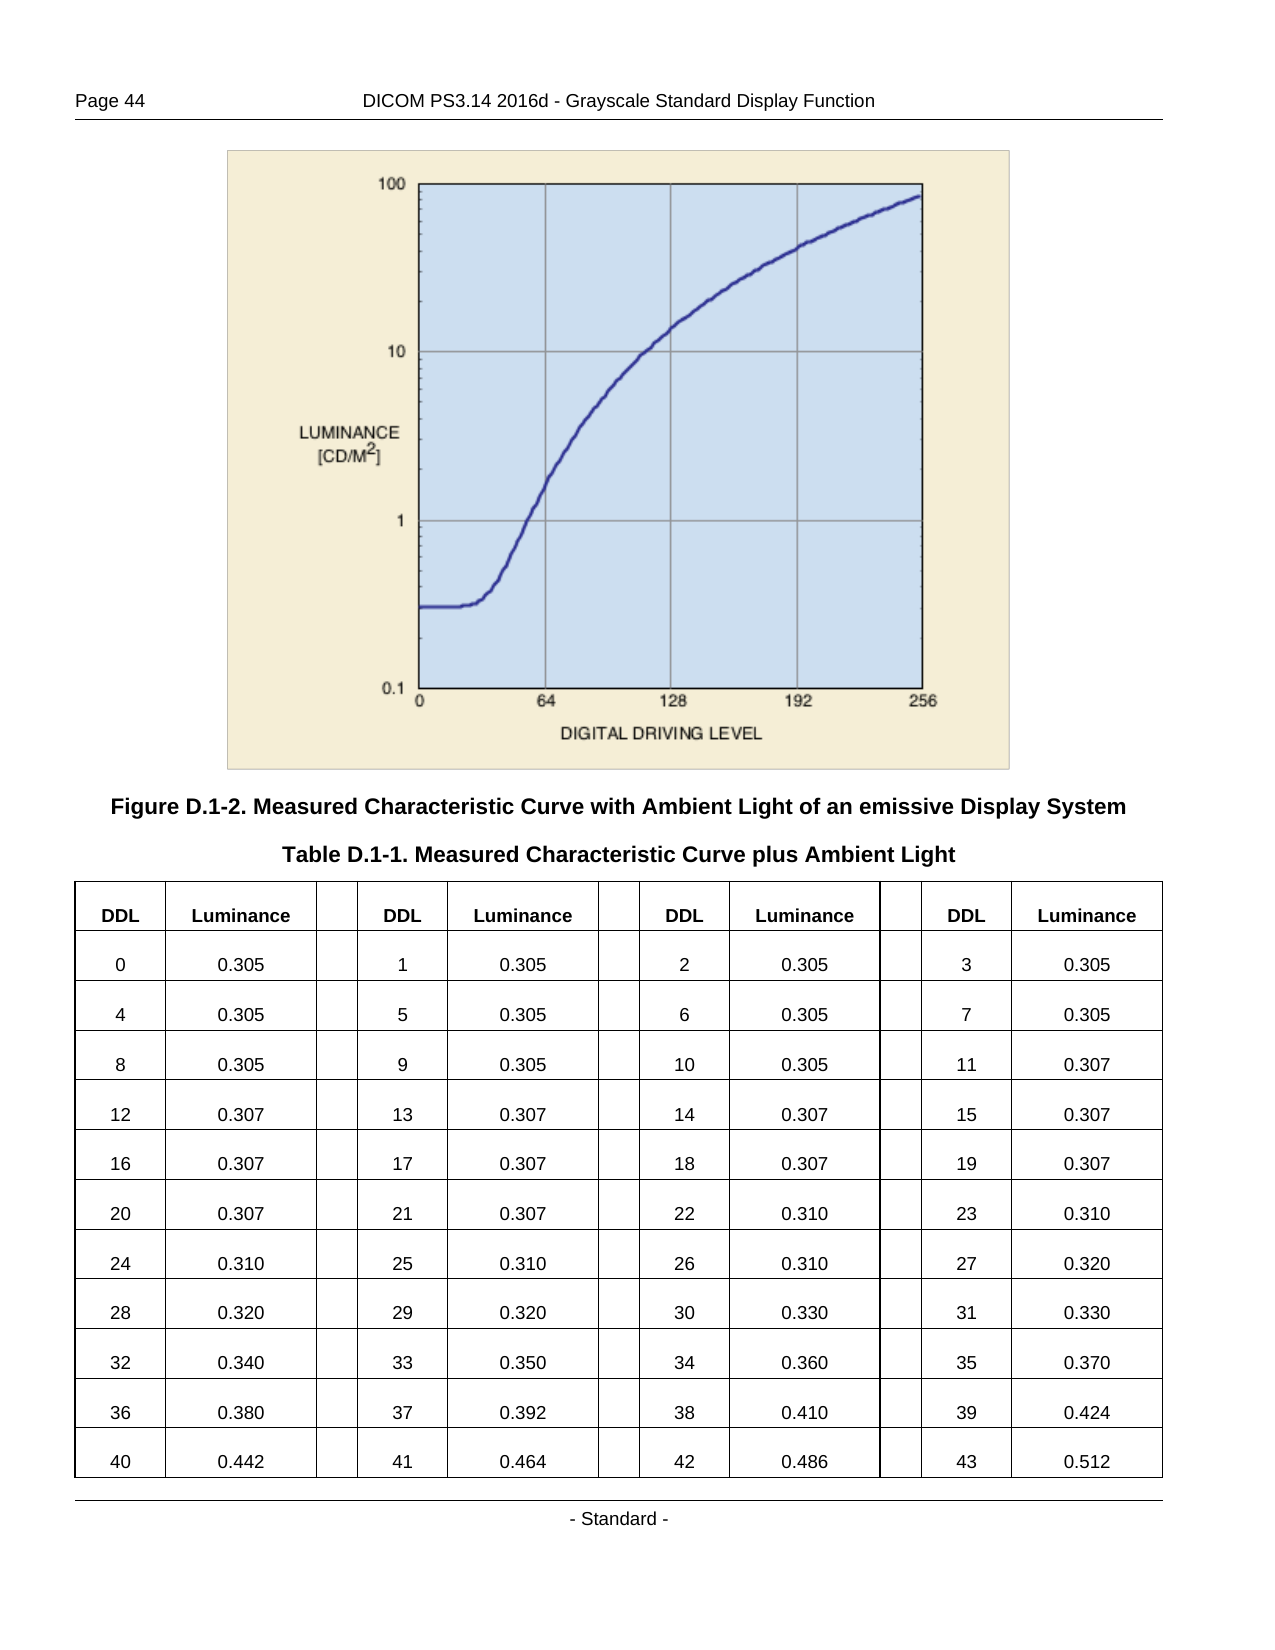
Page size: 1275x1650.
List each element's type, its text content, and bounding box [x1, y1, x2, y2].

table_cell 25 [358, 1230, 447, 1278]
table_cell 38 [640, 1379, 729, 1427]
table_cell 5 [358, 981, 447, 1030]
table_cell 0.305 [1012, 931, 1162, 980]
table_cell [881, 1428, 921, 1477]
table_cell 2 [640, 931, 729, 980]
table_cell 0.310 [730, 1180, 879, 1228]
table_cell [881, 1230, 921, 1278]
table_cell [317, 981, 357, 1030]
table_cell [599, 1031, 639, 1079]
table_cell 41 [358, 1428, 447, 1477]
table_cell 1 [358, 931, 447, 980]
table_cell 0.305 [166, 981, 316, 1030]
table_cell 0.370 [1012, 1329, 1162, 1377]
table_cell [599, 1279, 639, 1328]
table_header [599, 882, 639, 930]
table_cell 33 [358, 1329, 447, 1377]
table_cell [599, 981, 639, 1030]
table_cell [599, 1130, 639, 1179]
table_cell 0.305 [448, 1031, 598, 1079]
table_cell [599, 1329, 639, 1377]
table_cell 0 [76, 931, 165, 980]
table_cell [317, 1428, 357, 1477]
table_cell 30 [640, 1279, 729, 1328]
table_cell 0.307 [448, 1180, 598, 1228]
table_cell [317, 1329, 357, 1377]
table_header Luminance [166, 882, 316, 930]
table_cell [881, 1180, 921, 1228]
picture [226, 150, 1011, 771]
table_cell 0.330 [730, 1279, 879, 1328]
table_cell [317, 1230, 357, 1278]
table_cell 10 [640, 1031, 729, 1079]
table_cell 0.305 [166, 1031, 316, 1079]
table_header DDL [922, 882, 1011, 930]
table_cell 34 [640, 1329, 729, 1377]
table_cell 14 [640, 1080, 729, 1129]
table_cell 12 [76, 1080, 165, 1129]
table_cell 0.307 [166, 1180, 316, 1228]
table_cell 31 [922, 1279, 1011, 1328]
table_cell 0.307 [730, 1130, 879, 1179]
table_cell [317, 1180, 357, 1228]
table_cell 9 [358, 1031, 447, 1079]
table_cell 40 [76, 1428, 165, 1477]
table_cell 21 [358, 1180, 447, 1228]
table_cell 11 [922, 1031, 1011, 1079]
table_cell 36 [76, 1379, 165, 1427]
table_cell [881, 931, 921, 980]
table_cell [317, 1130, 357, 1179]
table_cell 0.307 [166, 1080, 316, 1129]
table_cell 43 [922, 1428, 1011, 1477]
table_cell 39 [922, 1379, 1011, 1427]
table_cell 0.320 [1012, 1230, 1162, 1278]
table_cell 28 [76, 1279, 165, 1328]
table_cell 0.307 [448, 1080, 598, 1129]
table_cell 0.310 [730, 1230, 879, 1278]
table_cell [317, 1031, 357, 1079]
table_cell [317, 931, 357, 980]
table_header DDL [640, 882, 729, 930]
table_cell 0.305 [448, 981, 598, 1030]
table_header Luminance [1012, 882, 1162, 930]
table_cell [599, 1379, 639, 1427]
table_cell 0.307 [1012, 1130, 1162, 1179]
table_cell 32 [76, 1329, 165, 1377]
text Figure D.1-2. Measured Characteristic Curve with Ambient Light of an emissive Display System [75, 793, 1162, 819]
table_cell 23 [922, 1180, 1011, 1228]
table_cell [599, 931, 639, 980]
table_cell 3 [922, 931, 1011, 980]
table_cell 0.310 [448, 1230, 598, 1278]
table_cell 17 [358, 1130, 447, 1179]
table_cell 35 [922, 1329, 1011, 1377]
table_cell 13 [358, 1080, 447, 1129]
table_header [881, 882, 921, 930]
table_cell 6 [640, 981, 729, 1030]
table_cell 0.442 [166, 1428, 316, 1477]
table_cell 22 [640, 1180, 729, 1228]
table_cell 19 [922, 1130, 1011, 1179]
table_cell 0.305 [730, 931, 879, 980]
table_cell 37 [358, 1379, 447, 1427]
table_cell [599, 1428, 639, 1477]
table_cell 0.330 [1012, 1279, 1162, 1328]
table_header Luminance [730, 882, 879, 930]
table_cell 0.320 [166, 1279, 316, 1328]
table_cell 0.307 [730, 1080, 879, 1129]
table_cell 8 [76, 1031, 165, 1079]
table_cell 0.307 [1012, 1031, 1162, 1079]
table_header DDL [358, 882, 447, 930]
table_cell [881, 1031, 921, 1079]
table_cell [317, 1379, 357, 1427]
table_cell 0.410 [730, 1379, 879, 1427]
table_cell 0.305 [730, 1031, 879, 1079]
table_cell 0.464 [448, 1428, 598, 1477]
table_cell [599, 1180, 639, 1228]
table_cell 0.392 [448, 1379, 598, 1427]
text Table D.1-1. Measured Characteristic Curve plus Ambient Light [75, 841, 1162, 867]
table_cell 0.307 [448, 1130, 598, 1179]
table_cell 0.305 [1012, 981, 1162, 1030]
table_cell 20 [76, 1180, 165, 1228]
table_cell [881, 1279, 921, 1328]
table_cell 24 [76, 1230, 165, 1278]
table_cell [599, 1080, 639, 1129]
table_cell 0.512 [1012, 1428, 1162, 1477]
table_cell 0.305 [730, 981, 879, 1030]
table_cell [881, 1379, 921, 1427]
table_cell 27 [922, 1230, 1011, 1278]
table_cell 0.310 [166, 1230, 316, 1278]
table_cell 26 [640, 1230, 729, 1278]
table_cell 42 [640, 1428, 729, 1477]
table_cell [881, 981, 921, 1030]
table_cell 7 [922, 981, 1011, 1030]
table_cell [881, 1329, 921, 1377]
table_cell 0.380 [166, 1379, 316, 1427]
table_cell 0.350 [448, 1329, 598, 1377]
table_cell 15 [922, 1080, 1011, 1129]
table_cell 0.310 [1012, 1180, 1162, 1228]
table_cell 0.424 [1012, 1379, 1162, 1427]
table_cell [317, 1080, 357, 1129]
table_cell 0.307 [1012, 1080, 1162, 1129]
table_header Luminance [448, 882, 598, 930]
table_header [317, 882, 357, 930]
table_cell 0.307 [166, 1130, 316, 1179]
table_cell 29 [358, 1279, 447, 1328]
table_cell 18 [640, 1130, 729, 1179]
table_cell 0.305 [166, 931, 316, 980]
table_header DDL [76, 882, 165, 930]
table_cell [317, 1279, 357, 1328]
table_cell [599, 1230, 639, 1278]
table_cell [881, 1130, 921, 1179]
table_cell 4 [76, 981, 165, 1030]
table_cell 0.340 [166, 1329, 316, 1377]
table_cell 0.360 [730, 1329, 879, 1377]
table_cell 0.305 [448, 931, 598, 980]
table_cell 0.320 [448, 1279, 598, 1328]
table_cell 0.486 [730, 1428, 879, 1477]
table_cell 16 [76, 1130, 165, 1179]
table_cell [881, 1080, 921, 1129]
